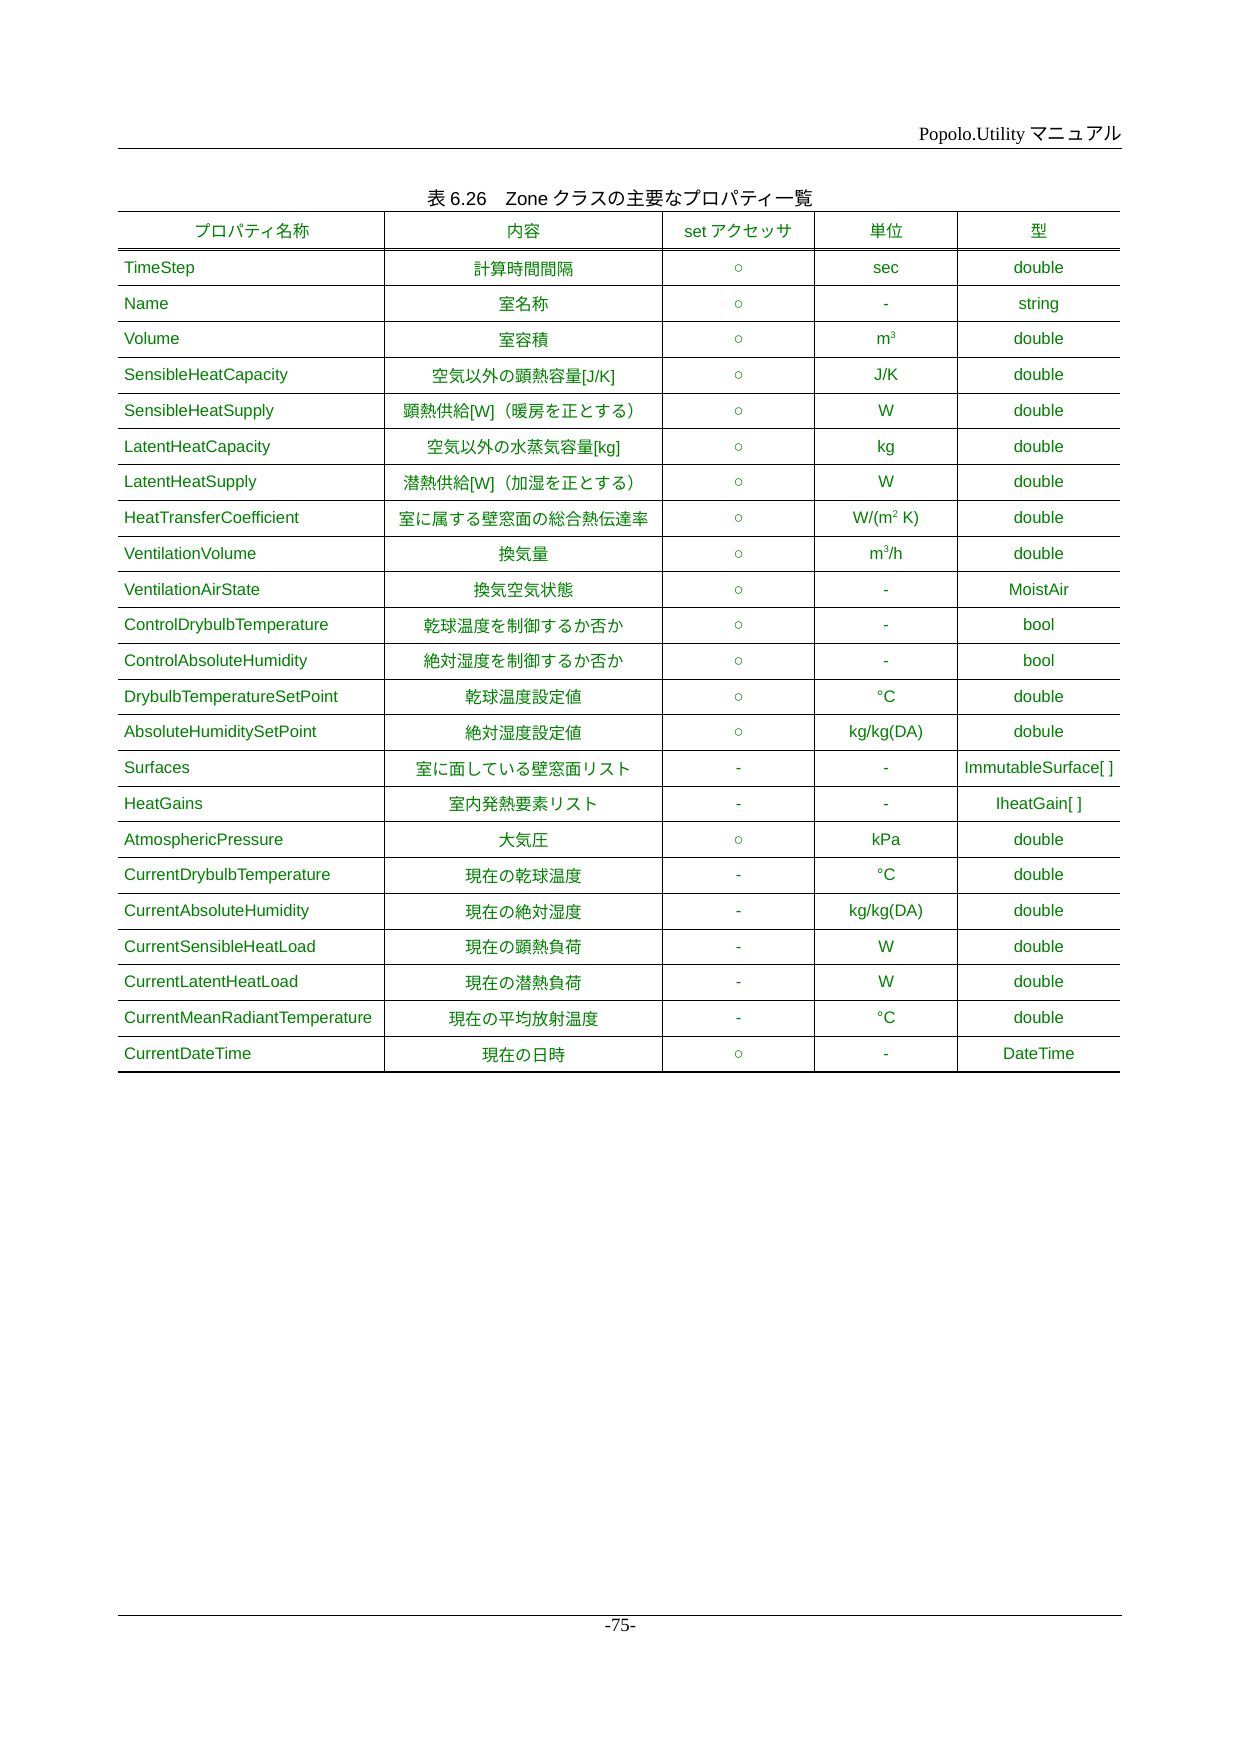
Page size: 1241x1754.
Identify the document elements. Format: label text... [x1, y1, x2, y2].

table_cell - [663, 858, 814, 893]
table_cell Name [118, 286, 384, 321]
table_cell double [958, 394, 1120, 428]
table_cell bool [958, 644, 1120, 678]
table_cell ○ [663, 680, 814, 714]
table_cell ○ [663, 358, 814, 393]
table_cell 室名称 [385, 286, 662, 321]
table_cell - [815, 751, 957, 786]
table_cell ○ [663, 465, 814, 500]
table_cell - [663, 787, 814, 821]
table_cell double [958, 322, 1120, 357]
table_cell IheatGain[ ] [958, 787, 1120, 821]
table_cell dobule [958, 715, 1120, 750]
table_cell CurrentAbsoluteHumidity [118, 894, 384, 928]
table_cell bool [958, 608, 1120, 643]
table_cell 絶対湿度を制御するか否か [385, 644, 662, 678]
table_cell ImmutableSurface[ ] [958, 751, 1120, 786]
table_cell double [958, 680, 1120, 714]
table_cell double [958, 858, 1120, 893]
table_header 内容 [385, 212, 662, 247]
table_cell LatentHeatCapacity [118, 429, 384, 464]
table_cell ○ [663, 644, 814, 678]
table_cell VentilationVolume [118, 537, 384, 571]
table_cell kg/kg(DA) [815, 894, 957, 928]
table_cell double [958, 429, 1120, 464]
table_cell 乾球温度を制御するか否か [385, 608, 662, 643]
table_cell HeatGains [118, 787, 384, 821]
table_cell AtmosphericPressure [118, 822, 384, 857]
table_cell 乾球温度設定値 [385, 680, 662, 714]
table_cell CurrentSensibleHeatLoad [118, 930, 384, 964]
table_cell DrybulbTemperatureSetPoint [118, 680, 384, 714]
table_cell 空気以外の顕熱容量[J/K] [385, 358, 662, 393]
table_cell 現在の潜熱負荷 [385, 965, 662, 1000]
table_cell 顕熱供給[W]（暖房を正とする） [385, 394, 662, 428]
table_cell J/K [815, 358, 957, 393]
table_cell 絶対湿度設定値 [385, 715, 662, 750]
table_cell 計算時間間隔 [385, 251, 662, 285]
table_cell double [958, 965, 1120, 1000]
table_cell double [958, 358, 1120, 393]
table_cell 室に属する壁窓面の総合熱伝達率 [385, 501, 662, 536]
table_cell string [958, 286, 1120, 321]
table_cell ○ [663, 608, 814, 643]
table_cell 潜熱供給[W]（加湿を正とする） [385, 465, 662, 500]
table_cell - [815, 608, 957, 643]
table_cell double [958, 251, 1120, 285]
table_cell ○ [663, 537, 814, 571]
table_cell 大気圧 [385, 822, 662, 857]
table_cell Volume [118, 322, 384, 357]
table_cell double [958, 537, 1120, 571]
table_cell ○ [663, 286, 814, 321]
table_cell ○ [663, 429, 814, 464]
table_cell ○ [663, 251, 814, 285]
table_cell °C [815, 1001, 957, 1036]
table_cell 換気空気状態 [385, 572, 662, 607]
table_cell - [815, 286, 957, 321]
table_cell 現在の顕熱負荷 [385, 930, 662, 964]
table_cell 室容積 [385, 322, 662, 357]
table_cell 現在の日時 [385, 1037, 662, 1071]
table_cell double [958, 894, 1120, 928]
table_cell HeatTransferCoefficient [118, 501, 384, 536]
table_cell °C [815, 858, 957, 893]
table_cell sec [815, 251, 957, 285]
table_cell - [663, 894, 814, 928]
table_header 単位 [815, 212, 957, 247]
table_cell - [815, 644, 957, 678]
table_cell W/(m2 K) [815, 501, 957, 536]
table_cell MoistAir [958, 572, 1120, 607]
table_cell DateTime [958, 1037, 1120, 1071]
table_cell CurrentLatentHeatLoad [118, 965, 384, 1000]
table_cell LatentHeatSupply [118, 465, 384, 500]
table_cell - [663, 930, 814, 964]
table_cell m3/h [815, 537, 957, 571]
table_cell 換気量 [385, 537, 662, 571]
table_cell double [958, 465, 1120, 500]
table_header 型 [958, 212, 1120, 247]
table_cell ○ [663, 1037, 814, 1071]
table_cell TimeStep [118, 251, 384, 285]
table_cell ○ [663, 501, 814, 536]
table_header setアクセッサ [663, 212, 814, 247]
table_cell m3 [815, 322, 957, 357]
table_header プロパティ名称 [118, 212, 384, 247]
table_cell ○ [663, 715, 814, 750]
table_cell W [815, 930, 957, 964]
table_cell 室に面している壁窓面リスト [385, 751, 662, 786]
table_cell SensibleHeatSupply [118, 394, 384, 428]
table_cell VentilationAirState [118, 572, 384, 607]
table_cell 現在の乾球温度 [385, 858, 662, 893]
table_cell CurrentMeanRadiantTemperature [118, 1001, 384, 1036]
table_cell W [815, 465, 957, 500]
table_cell - [815, 1037, 957, 1071]
table_cell CurrentDateTime [118, 1037, 384, 1071]
table_cell SensibleHeatCapacity [118, 358, 384, 393]
table_cell Surfaces [118, 751, 384, 786]
table_cell AbsoluteHumiditySetPoint [118, 715, 384, 750]
table_cell double [958, 930, 1120, 964]
table_cell double [958, 501, 1120, 536]
table_cell ○ [663, 572, 814, 607]
table_cell - [663, 965, 814, 1000]
table_cell ○ [663, 322, 814, 357]
table_cell kg [815, 429, 957, 464]
table_cell double [958, 822, 1120, 857]
table_cell - [663, 1001, 814, 1036]
table_cell CurrentDrybulbTemperature [118, 858, 384, 893]
table_cell ○ [663, 394, 814, 428]
table_cell °C [815, 680, 957, 714]
table_cell W [815, 394, 957, 428]
table_cell ControlDrybulbTemperature [118, 608, 384, 643]
table_cell kg/kg(DA) [815, 715, 957, 750]
table_cell - [663, 751, 814, 786]
table_cell - [815, 787, 957, 821]
table_cell 空気以外の水蒸気容量[kg] [385, 429, 662, 464]
text 表6.26 Zoneクラスの主要なプロパティ一覧 [118, 184, 1122, 211]
table_cell W [815, 965, 957, 1000]
table_cell 室内発熱要素リスト [385, 787, 662, 821]
table_cell - [815, 572, 957, 607]
table_cell kPa [815, 822, 957, 857]
table_cell double [958, 1001, 1120, 1036]
table_cell ○ [663, 822, 814, 857]
table_cell 現在の絶対湿度 [385, 894, 662, 928]
table_cell 現在の平均放射温度 [385, 1001, 662, 1036]
table_cell ControlAbsoluteHumidity [118, 644, 384, 678]
